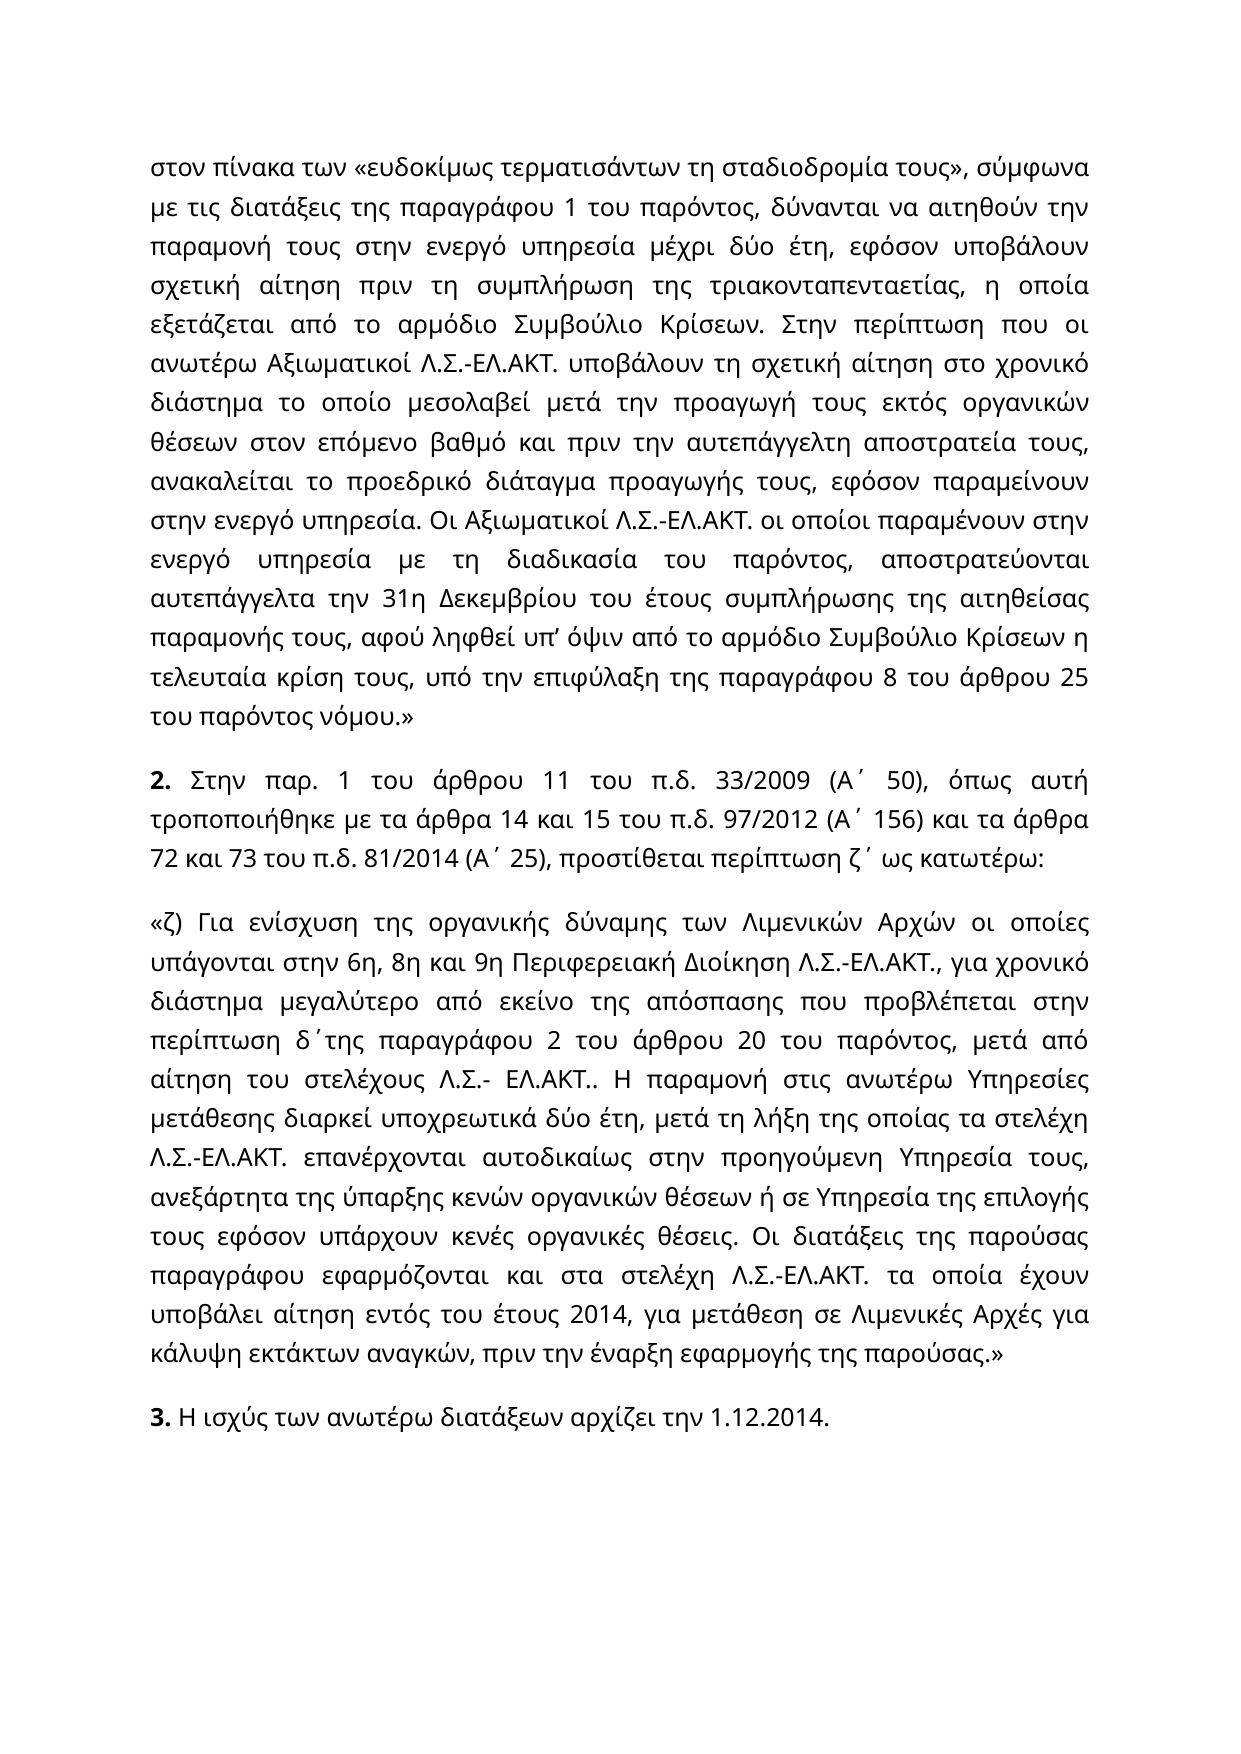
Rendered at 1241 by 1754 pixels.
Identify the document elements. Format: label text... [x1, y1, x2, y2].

text 2. Στην παρ. 1 του άρθρου 11 του π.δ. 33/2009 (Α΄ 50), όπως αυτή τροποποιήθηκε με τα άρθρα 14 και 15 του π.δ. 97/2012 (Α΄ 156) και τα άρθρα 72 και 73 του π.δ. 81/2014 (Α΄ 25), προστίθεται περίπτωση ζ΄ ως κατωτέρω: [150, 762, 1090, 875]
text «ζ) Για ενίσχυση της οργανικής δύναμης των Λιμενικών Αρχών οι οποίες υπάγονται στην 6η, 8η και 9η Περιφερειακή Διοίκηση Λ.Σ.-ΕΛ.ΑΚΤ., για χρονικό διάστημα μεγαλύτερο από εκείνο της απόσπασης που προβλέπεται στην περίπτωση δ΄της παραγράφου 2 του άρθρου 20 του παρόντος, μετά από αίτηση του στελέχους Λ.Σ.- ΕΛ.ΑΚΤ.. Η παραμονή στις ανωτέρω Υπηρεσίες μετάθεσης διαρκεί υποχρεωτικά δύο έτη, μετά τη λήξη της οποίας τα στελέχη Λ.Σ.-ΕΛ.ΑΚΤ. επανέρχονται αυτοδικαίως στην προηγούμενη Υπηρεσία τους, ανεξάρτητα της ύπαρξης κενών οργανικών θέσεων ή σε Υπηρεσία της επιλογής τους εφόσον υπάρχουν κενές οργανικές θέσεις. Οι διατάξεις της παρούσας παραγράφου εφαρμόζονται και στα στελέχη Λ.Σ.-ΕΛ.ΑΚΤ. τα οποία έχουν υποβάλει αίτηση εντός του έτους 2014, για μετάθεση σε Λιμενικές Αρχές για κάλυψη εκτάκτων αναγκών, πριν την έναρξη εφαρμογής της παρούσας.» [150, 905, 1090, 1370]
text στον πίνακα των «ευδοκίμως τερματισάντων τη σταδιοδρομία τους», σύμφωνα με τις διατάξεις της παραγράφου 1 του παρόντος, δύνανται να αιτηθούν την παραμονή τους στην ενεργό υπηρεσία μέχρι δύο έτη, εφόσον υποβάλουν σχετική αίτηση πριν τη συμπλήρωση της τριακονταπενταετίας, η οποία εξετάζεται από το αρμόδιο Συμβούλιο Κρίσεων. Στην περίπτωση που οι ανωτέρω Αξιωματικοί Λ.Σ.-ΕΛ.ΑΚΤ. υποβάλουν τη σχετική αίτηση στο χρονικό διάστημα το οποίο μεσολαβεί μετά την προαγωγή τους εκτός οργανικών θέσεων στον επόμενο βαθμό και πριν την αυτεπάγγελτη αποστρατεία τους, ανακαλείται το προεδρικό διάταγμα προαγωγής τους, εφόσον παραμείνουν στην ενεργό υπηρεσία. Οι Αξιωματικοί Λ.Σ.-ΕΛ.ΑΚΤ. οι οποίοι παραμένουν στην ενεργό υπηρεσία με τη διαδικασία του παρόντος, αποστρατεύονται αυτεπάγγελτα την 31η Δεκεμβρίου του έτους συμπλήρωσης της αιτηθείσας παραμονής τους, αφού ληφθεί υπ’ όψιν από το αρμόδιο Συμβούλιο Κρίσεων η τελευταία κρίση τους, υπό την επιφύλαξη της παραγράφου 8 του άρθρου 25 του παρόντος νόμου.» [150, 150, 1090, 732]
text 3. Η ισχύς των ανωτέρω διατάξεων αρχίζει την 1.12.2014. [150, 1400, 1090, 1434]
